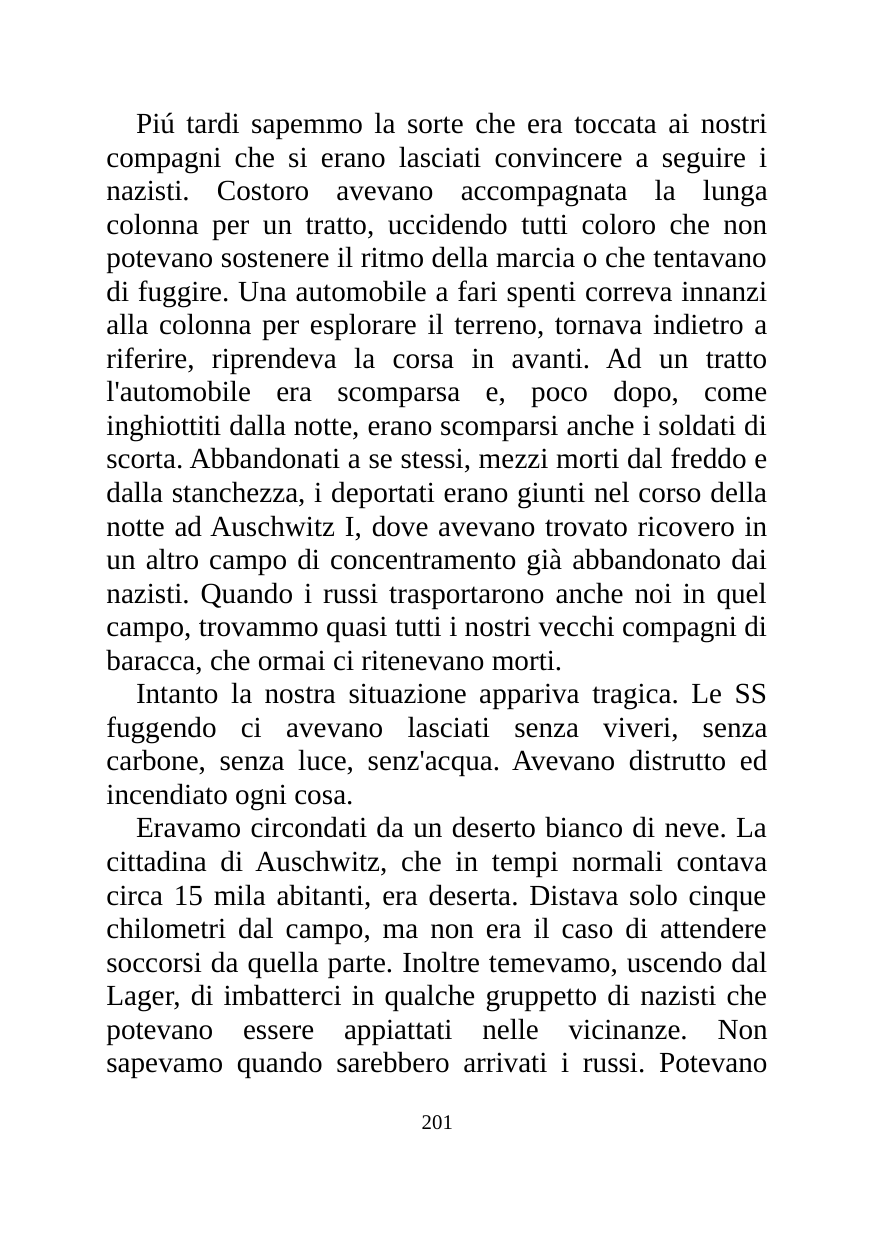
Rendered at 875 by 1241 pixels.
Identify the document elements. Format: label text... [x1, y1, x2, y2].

text Eravamo circondati da un deserto bianco di neve. La cittadina di Auschwitz, che in tempi normali contava circa 15 mila abitanti, era deserta. Distava solo cinque chilometri dal campo, ma non era il caso di attendere soccorsi da quella parte. Inoltre temevamo, uscendo dal Lager, di imbatterci in qualche gruppetto di nazisti che potevano essere appiattati nelle vicinanze. Non sapevamo quando sarebbero arrivati i russi. Potevano [106, 811, 768, 1079]
text Piú tardi sapemmo la sorte che era toccata ai nostri compagni che si erano lasciati convincere a seguire i nazisti. Costoro avevano accompagnata la lunga colonna per un tratto, uccidendo tutti coloro che non potevano sostenere il ritmo della marcia o che tentavano di fuggire. Una automobile a fari spenti correva innanzi alla colonna per esplorare il terreno, tornava indietro a riferire, riprendeva la corsa in avanti. Ad un tratto l'automobile era scomparsa e, poco dopo, come inghiottiti dalla notte, erano scomparsi anche i soldati di scorta. Abbandonati a se stessi, mezzi morti dal freddo e dalla stanchezza, i deportati erano giunti nel corso della notte ad Auschwitz I, dove avevano trovato ricovero in un altro campo di concentramento già abbandonato dai nazisti. Quando i russi trasportarono anche noi in quel campo, trovammo quasi tutti i nostri vecchi compagni di baracca, che ormai ci ritenevano morti. [106, 106, 768, 676]
text Intanto la nostra situazione appariva tragica. Le SS fuggendo ci avevano lasciati senza viveri, senza carbone, senza luce, senz'acqua. Avevano distrutto ed incendiato ogni cosa. [106, 676, 768, 811]
